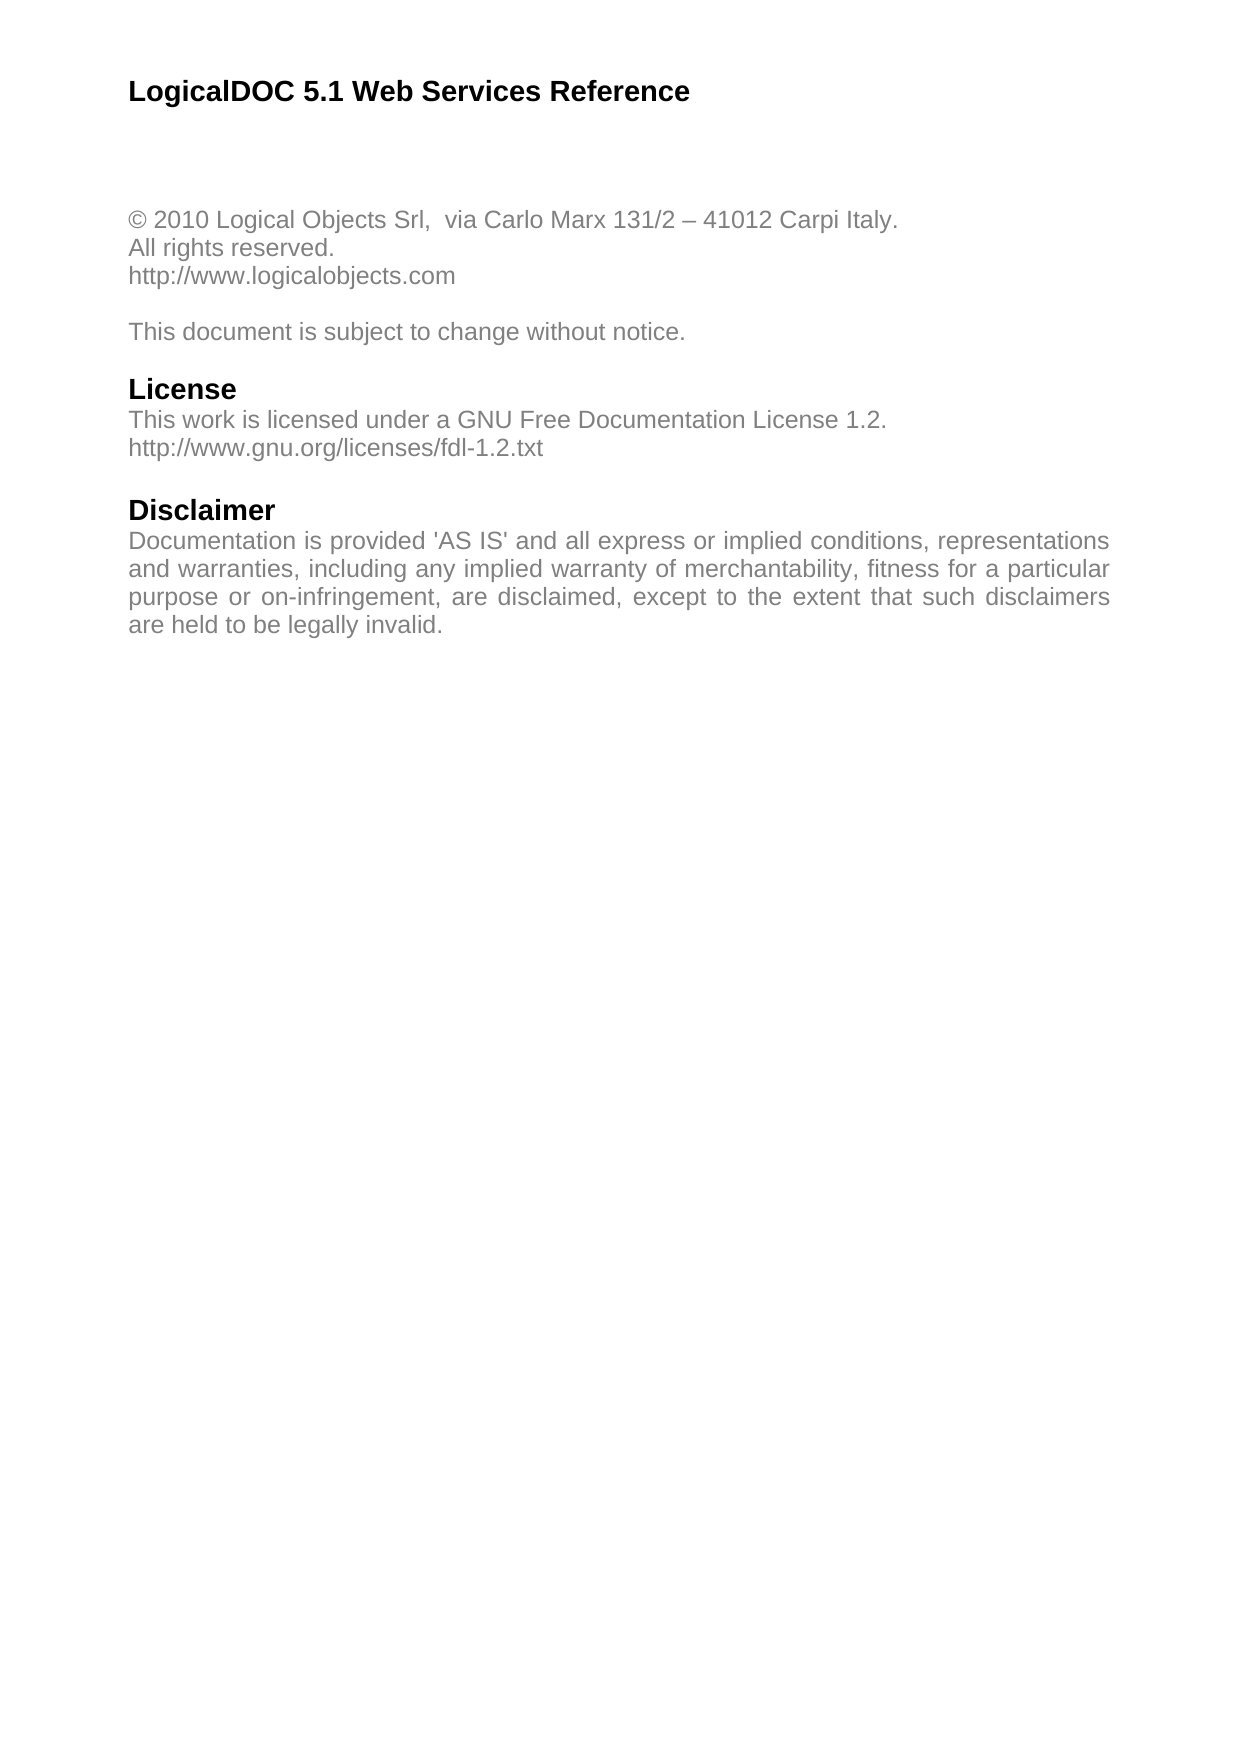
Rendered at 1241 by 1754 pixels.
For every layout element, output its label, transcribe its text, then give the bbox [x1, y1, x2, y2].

text License [128, 373, 1112, 406]
text Documentation is provided 'AS IS' and all express or implied conditions, representations and warranties, including any implied warranty of merchantability, fitness for a particular purpose or on-infringement, are disclaimed, except to the extent that such disclaimers are held to be legally invalid. [128, 527, 1112, 639]
text This work is licensed under a GNU Free Documentation License 1.2. [128, 406, 1112, 434]
text All rights reserved. [128, 234, 1112, 262]
text http://www.logicalobjects.com [128, 262, 1112, 289]
text Disclaimer [128, 494, 1112, 527]
text This document is subject to change without notice. [128, 317, 1112, 345]
text http://www.gnu.org/licenses/fdl-1.2.txt [128, 434, 1112, 462]
text © 2010 Logical Objects Srl, via Carlo Marx 131/2 – 41012 Carpi Italy. [128, 206, 1112, 234]
